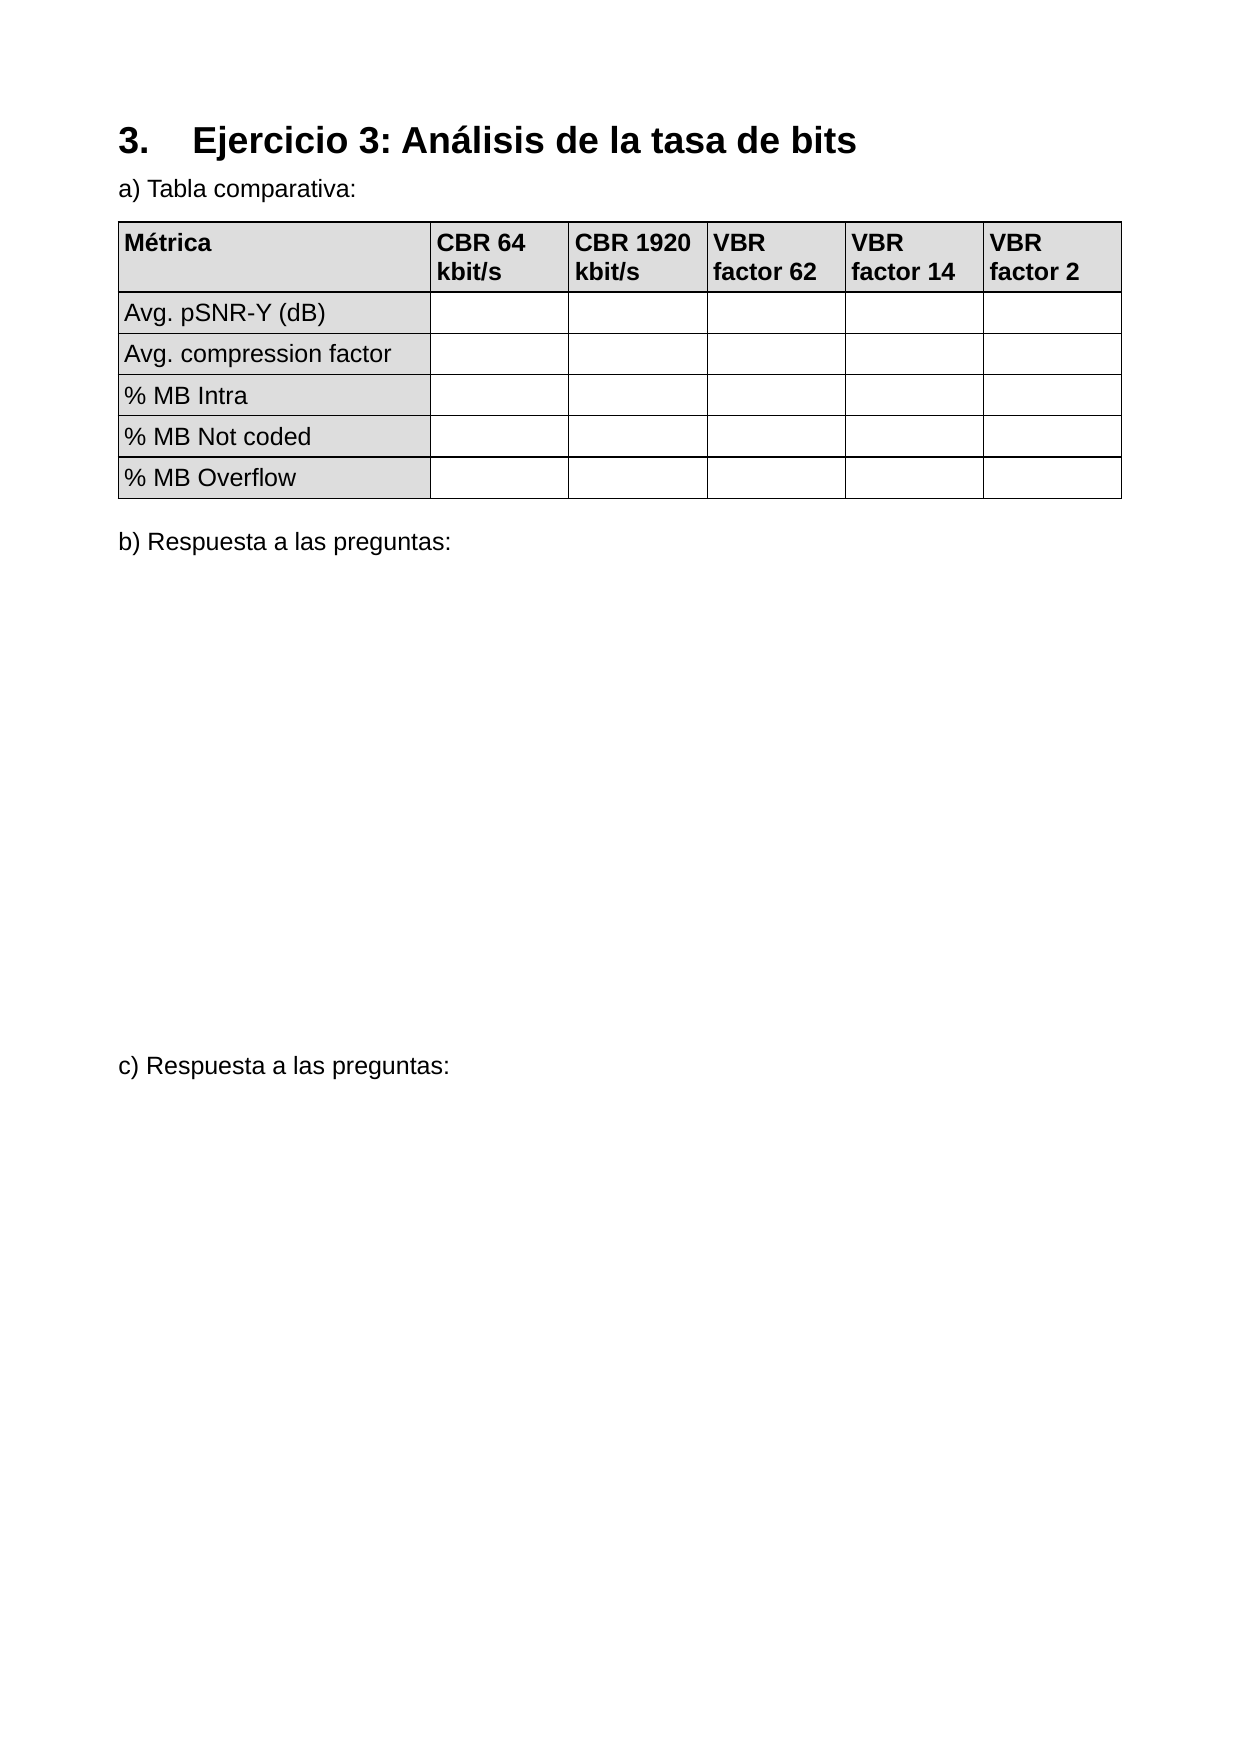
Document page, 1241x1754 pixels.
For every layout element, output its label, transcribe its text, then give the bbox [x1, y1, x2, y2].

table_cell [846, 293, 983, 333]
table_header CBR 64 kbit/s [431, 223, 568, 291]
table_cell [984, 293, 1121, 333]
table_header VBR factor 62 [708, 223, 845, 291]
table_cell [431, 293, 568, 333]
table_cell % MB Intra [119, 375, 430, 415]
table_header Métrica [119, 223, 430, 291]
table_cell [984, 458, 1121, 498]
table_cell [984, 416, 1121, 456]
table_cell [708, 334, 845, 374]
table_cell [846, 458, 983, 498]
subtitle Ejercicio 3: Análisis de la tasa de bits [118, 118, 1122, 161]
table_cell Avg. pSNR-Y (dB) [119, 293, 430, 333]
table_cell % MB Overflow [119, 458, 430, 498]
table_cell % MB Not coded [119, 416, 430, 456]
text a) Tabla comparativa: [118, 174, 1122, 202]
text b) Respuesta a las preguntas: [118, 527, 1122, 556]
table_header CBR 1920 kbit/s [569, 223, 707, 291]
table_cell [569, 334, 707, 374]
table_cell [708, 293, 845, 333]
table_cell [569, 293, 707, 333]
table_cell [431, 334, 568, 374]
table_cell [431, 416, 568, 456]
table_cell [846, 416, 983, 456]
table_cell [569, 416, 707, 456]
table_cell [708, 458, 845, 498]
table_cell [708, 375, 845, 415]
table_cell [984, 334, 1121, 374]
text c) Respuesta a las preguntas: [118, 1051, 1122, 1080]
table_header VBR factor 2 [984, 223, 1121, 291]
table_cell [569, 375, 707, 415]
table_cell [569, 458, 707, 498]
table_cell [708, 416, 845, 456]
table_cell [431, 375, 568, 415]
table_header VBR factor 14 [846, 223, 983, 291]
table_cell [431, 458, 568, 498]
table_cell [846, 334, 983, 374]
table_cell [984, 375, 1121, 415]
table_cell [846, 375, 983, 415]
table_cell Avg. compression factor [119, 334, 430, 374]
